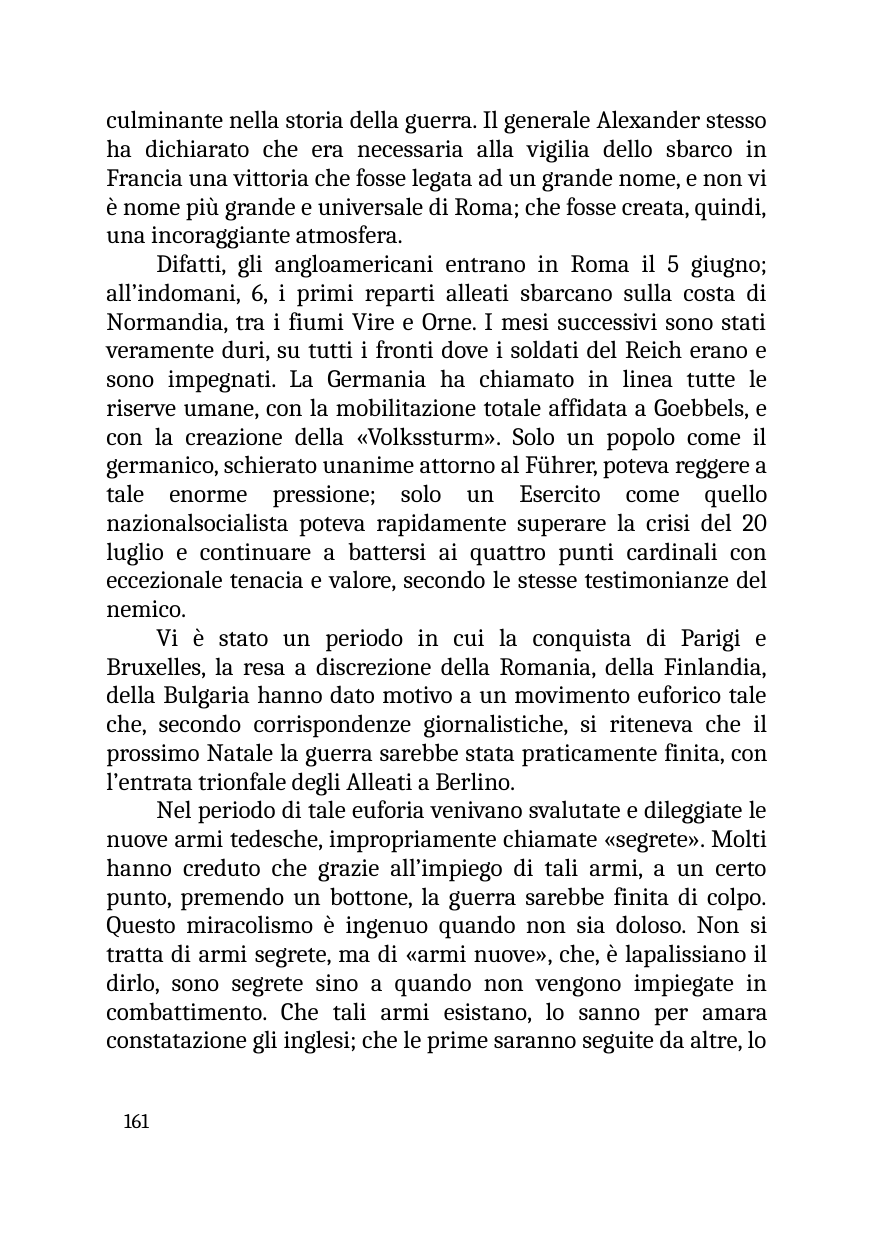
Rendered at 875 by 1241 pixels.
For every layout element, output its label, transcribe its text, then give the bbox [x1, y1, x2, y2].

text Difatti, gli angloamericani entrano in Roma il 5 giugno; all’indomani, 6, i primi reparti alleati sbarcano sulla costa di Normandia, tra i fiumi Vire e Orne. I mesi successivi sono stati veramente duri, su tutti i fronti dove i soldati del Reich erano e sono impegnati. La Germania ha chiamato in linea tutte le riserve umane, con la mobilitazione totale affidata a Goebbels, e con la creazione della «Volkssturm». Solo un popolo come il germanico, schierato unanime attorno al Führer, poteva reggere a tale enorme pressione; solo un Esercito come quello nazionalsocialista poteva rapidamente superare la crisi del 20 luglio e continuare a battersi ai quattro punti cardinali con eccezionale tenacia e valore, secondo le stesse testimonianze del nemico. [106, 250, 768, 624]
text Vi è stato un periodo in cui la conquista di Parigi e Bruxelles, la resa a discrezione della Romania, della Finlandia, della Bulgaria hanno dato motivo a un movimento euforico tale che, secondo corrispondenze giornalistiche, si riteneva che il prossimo Natale la guerra sarebbe stata praticamente finita, con l’entrata trionfale degli Alleati a Berlino. [106, 624, 768, 796]
text Nel periodo di tale euforia venivano svalutate e dileggiate le nuove armi tedesche, impropriamente chiamate «segrete». Molti hanno creduto che grazie all’impiego di tali armi, a un certo punto, premendo un bottone, la guerra sarebbe finita di colpo. Questo miracolismo è ingenuo quando non sia doloso. Non si tratta di armi segrete, ma di «armi nuove», che, è lapalissiano il dirlo, sono segrete sino a quando non vengono impiegate in combattimento. Che tali armi esistano, lo sanno per amara constatazione gli inglesi; che le prime saranno seguite da altre, lo [106, 796, 768, 1055]
text culminante nella storia della guerra. Il generale Alexander stesso ha dichiarato che era necessaria alla vigilia dello sbarco in Francia una vittoria che fosse legata ad un grande nome, e non vi è nome più grande e universale di Roma; che fosse creata, quindi, una incoraggiante atmosfera. [106, 106, 768, 250]
